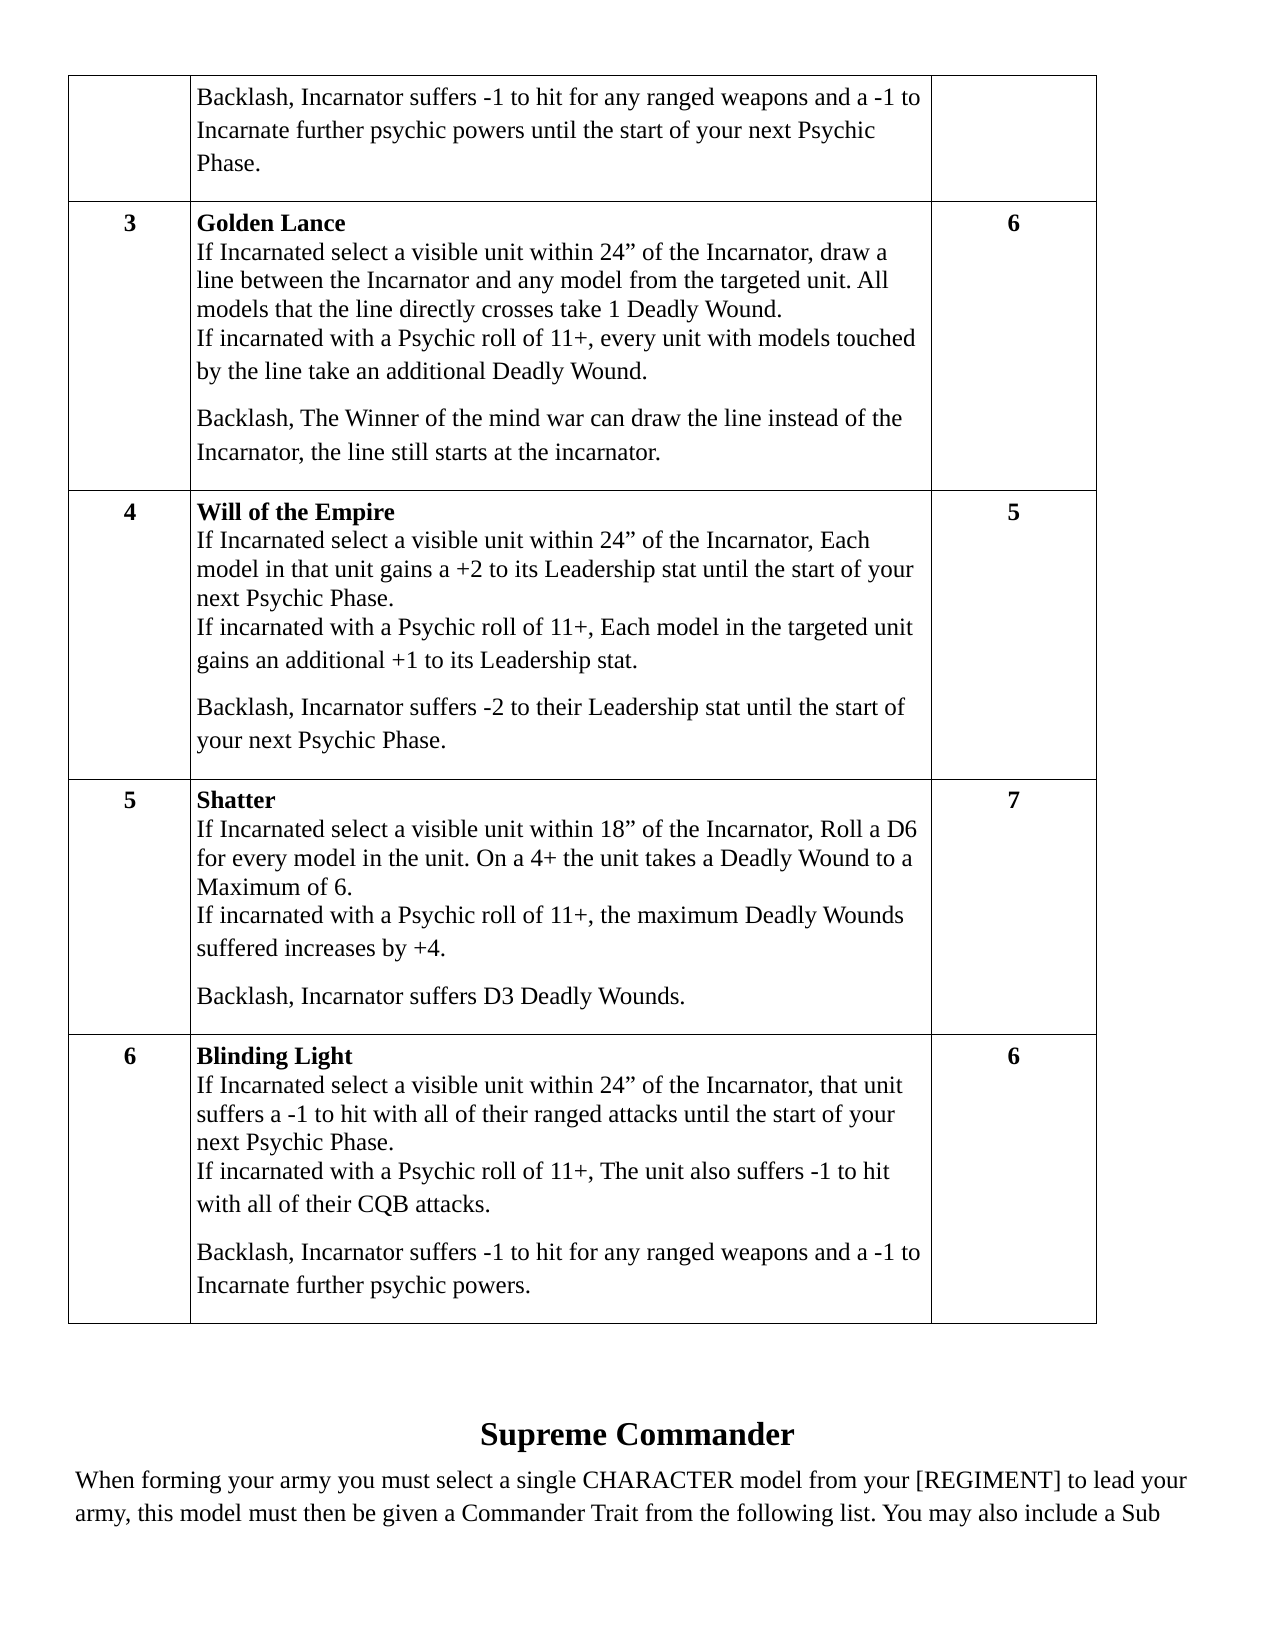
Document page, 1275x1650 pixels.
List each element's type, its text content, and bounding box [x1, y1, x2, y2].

text When forming your army you must select a single CHARACTER model from your [REGIMENT] to lead your army, this model must then be given a Commander Trait from the following list. You may also include a Sub [75, 1465, 1200, 1527]
table_cell [69, 76, 190, 201]
table_cell 6 [932, 202, 1096, 490]
table_cell 5 [69, 780, 190, 1034]
table_cell 4 [69, 491, 190, 779]
table_cell 5 [932, 491, 1096, 779]
table_cell 6 [69, 1035, 190, 1323]
table_cell 7 [932, 780, 1096, 1034]
table_cell Backlash, Incarnator suffers -1 to hit for any ranged weapons and a -1 to Incarnate further psychic powers until the start of your next Psychic Phase. [191, 76, 931, 201]
table_cell Golden Lance If Incarnated select a visible unit within 24” of the Incarnator, draw a line between the Incarnator and any model from the targeted unit. All models that the line directly crosses take 1 Deadly Wound. If incarnated with a Psychic roll of 11+, every unit with models touched by the line take an additional Deadly Wound. Backlash, The Winner of the mind war can draw the line instead of the Incarnator, the line still starts at the incarnator. [191, 202, 931, 490]
table_cell Shatter If Incarnated select a visible unit within 18” of the Incarnator, Roll a D6 for every model in the unit. On a 4+ the unit takes a Deadly Wound to a Maximum of 6. If incarnated with a Psychic roll of 11+, the maximum Deadly Wounds suffered increases by +4. Backlash, Incarnator suffers D3 Deadly Wounds. [191, 780, 931, 1034]
subtitle Supreme Commander [75, 1414, 1200, 1453]
table_cell [932, 76, 1096, 201]
table_cell 6 [932, 1035, 1096, 1323]
table_cell 3 [69, 202, 190, 490]
table_cell Blinding Light If Incarnated select a visible unit within 24” of the Incarnator, that unit suffers a -1 to hit with all of their ranged attacks until the start of your next Psychic Phase. If incarnated with a Psychic roll of 11+, The unit also suffers -1 to hit with all of their CQB attacks. Backlash, Incarnator suffers -1 to hit for any ranged weapons and a -1 to Incarnate further psychic powers. [191, 1035, 931, 1323]
table_cell Will of the Empire If Incarnated select a visible unit within 24” of the Incarnator, Each model in that unit gains a +2 to its Leadership stat until the start of your next Psychic Phase. If incarnated with a Psychic roll of 11+, Each model in the targeted unit gains an additional +1 to its Leadership stat. Backlash, Incarnator suffers -2 to their Leadership stat until the start of your next Psychic Phase. [191, 491, 931, 779]
